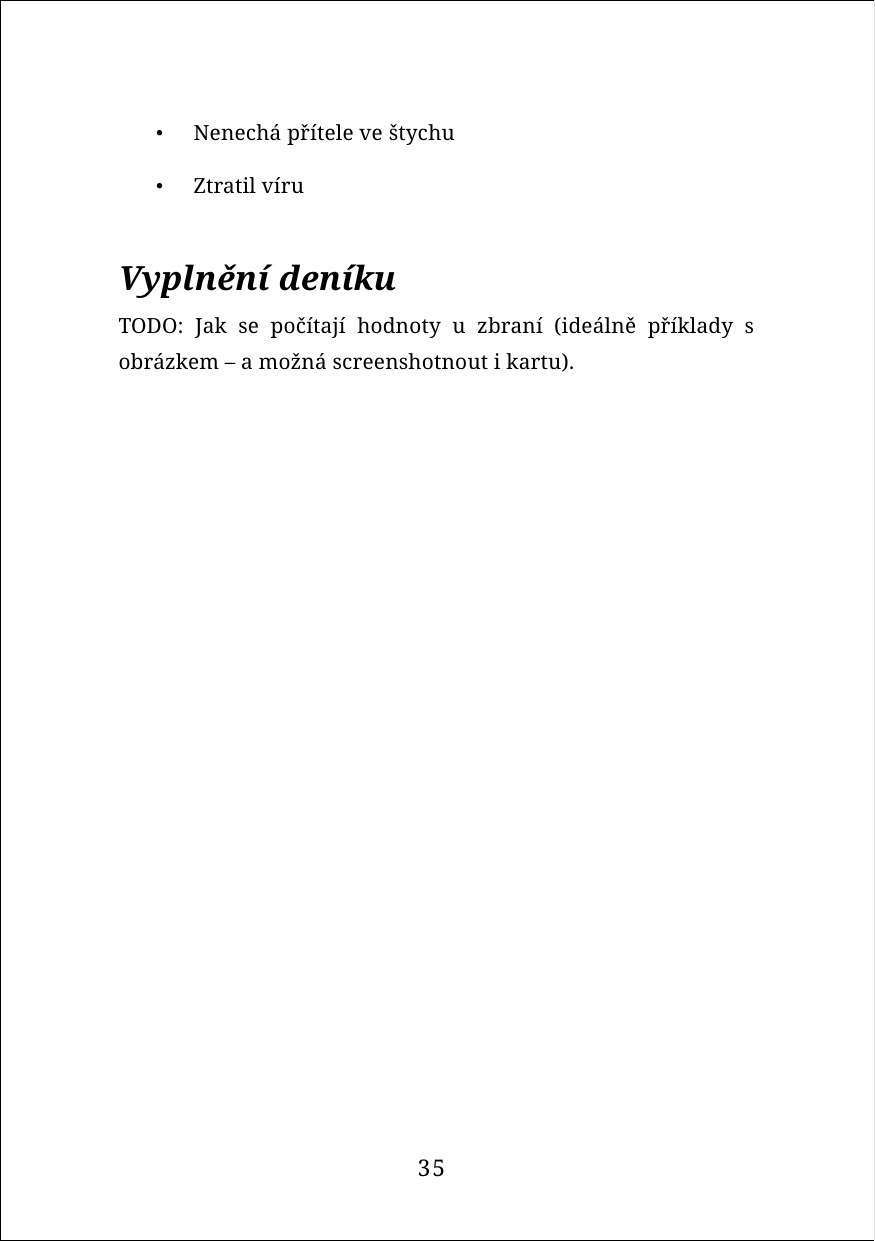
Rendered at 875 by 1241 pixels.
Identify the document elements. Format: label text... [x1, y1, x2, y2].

list Nenechá přítele ve štychu [156, 118, 756, 147]
list Ztratil víru [156, 171, 756, 200]
subtitle Vyplnění deníku [118, 254, 756, 300]
text TODO: Jak se počítají hodnoty u zbraní (ideálně příklady s obrázkem – a možná screenshotnout i kartu). [118, 311, 756, 375]
